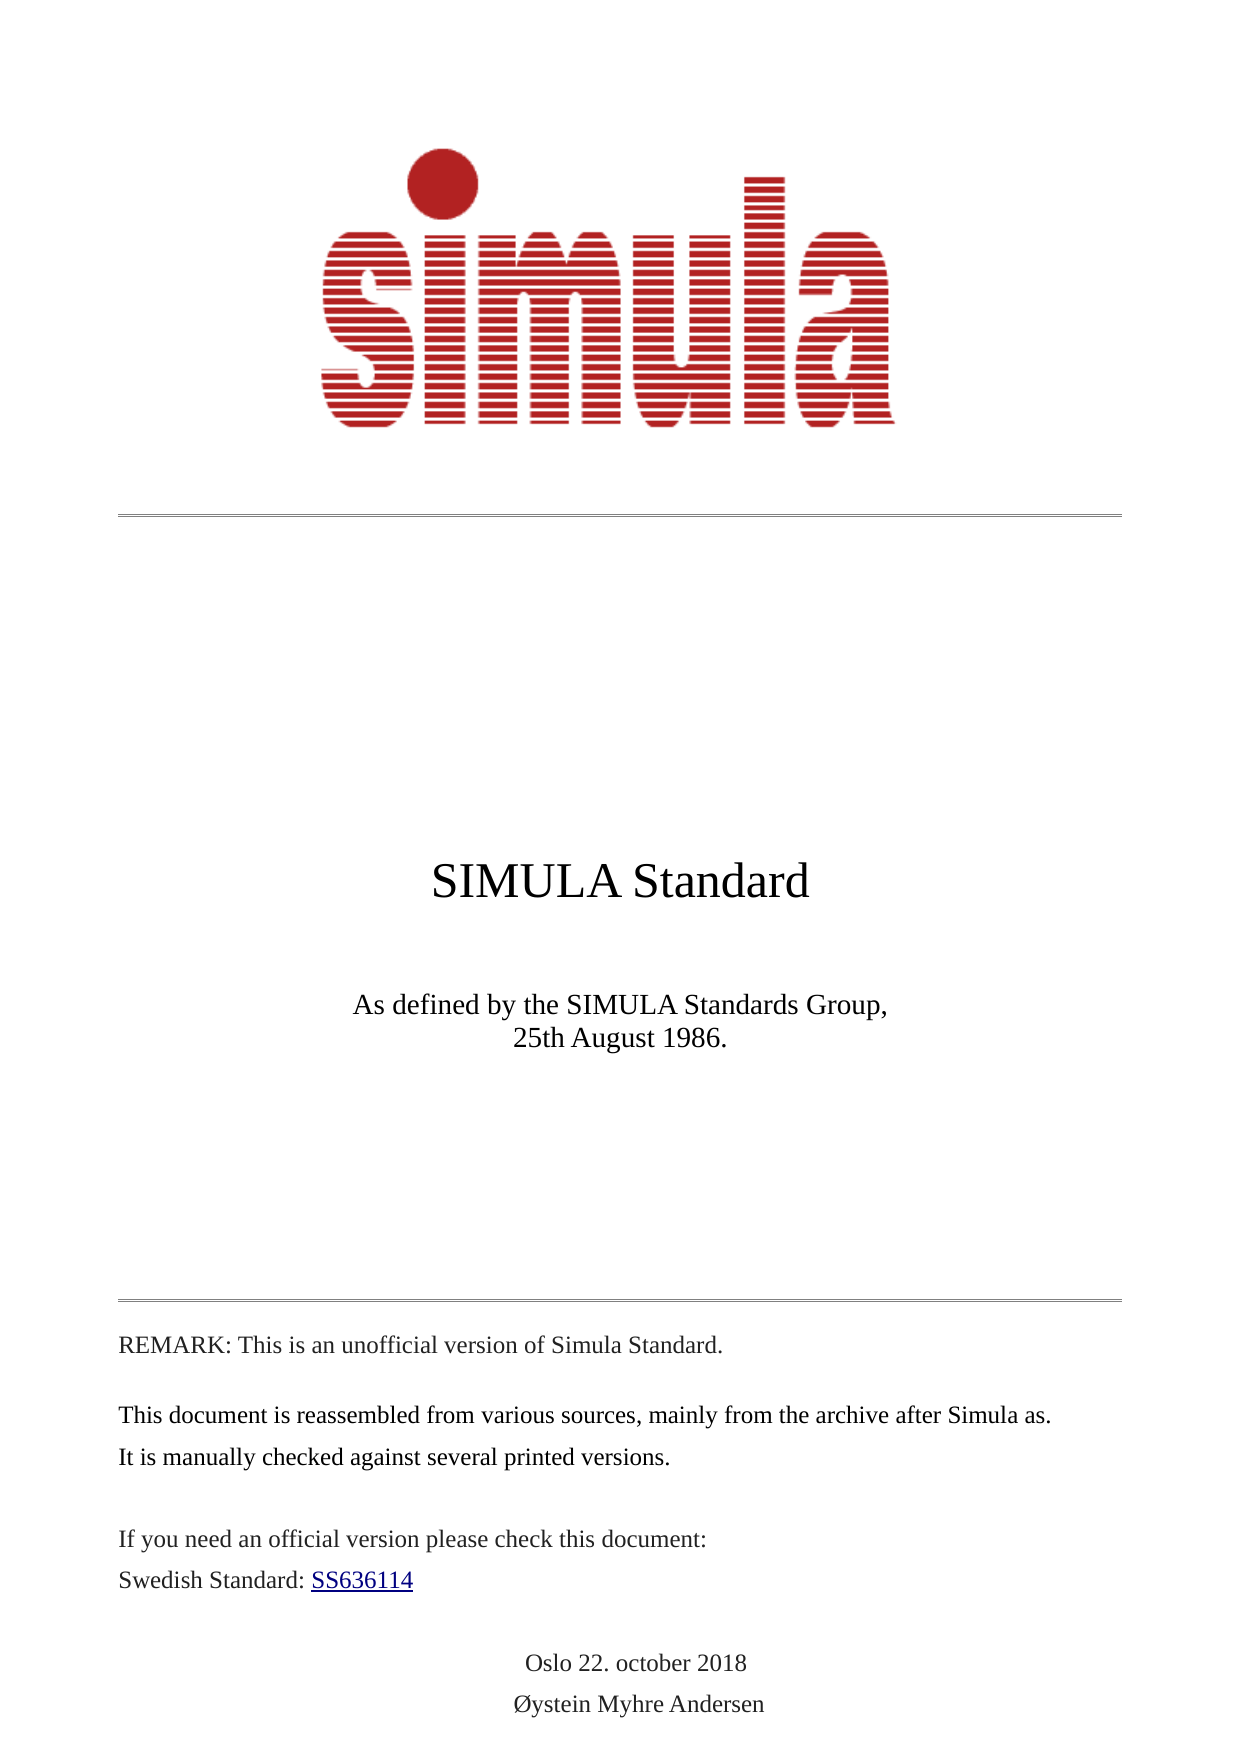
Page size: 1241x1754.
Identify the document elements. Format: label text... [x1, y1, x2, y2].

text It is manually checked against several printed versions. [118, 1442, 1122, 1470]
subtitle SIMULA Standard [118, 851, 1122, 908]
text Øystein Myhre Andersen [118, 1689, 1122, 1718]
text This document is reassembled from various sources, mainly from the archive after Simula as. [118, 1400, 1122, 1429]
subtitle As defined by the SIMULA Standards Group, 25th August 1986. [118, 987, 1122, 1054]
text Swedish Standard: SS636114 [118, 1565, 1122, 1594]
text Oslo 22. october 2018 [118, 1648, 1122, 1677]
text REMARK: This is an unofficial version of Simula Standard. [118, 1330, 1122, 1359]
text If you need an official version please check this document: [118, 1524, 1122, 1553]
picture [317, 146, 898, 432]
